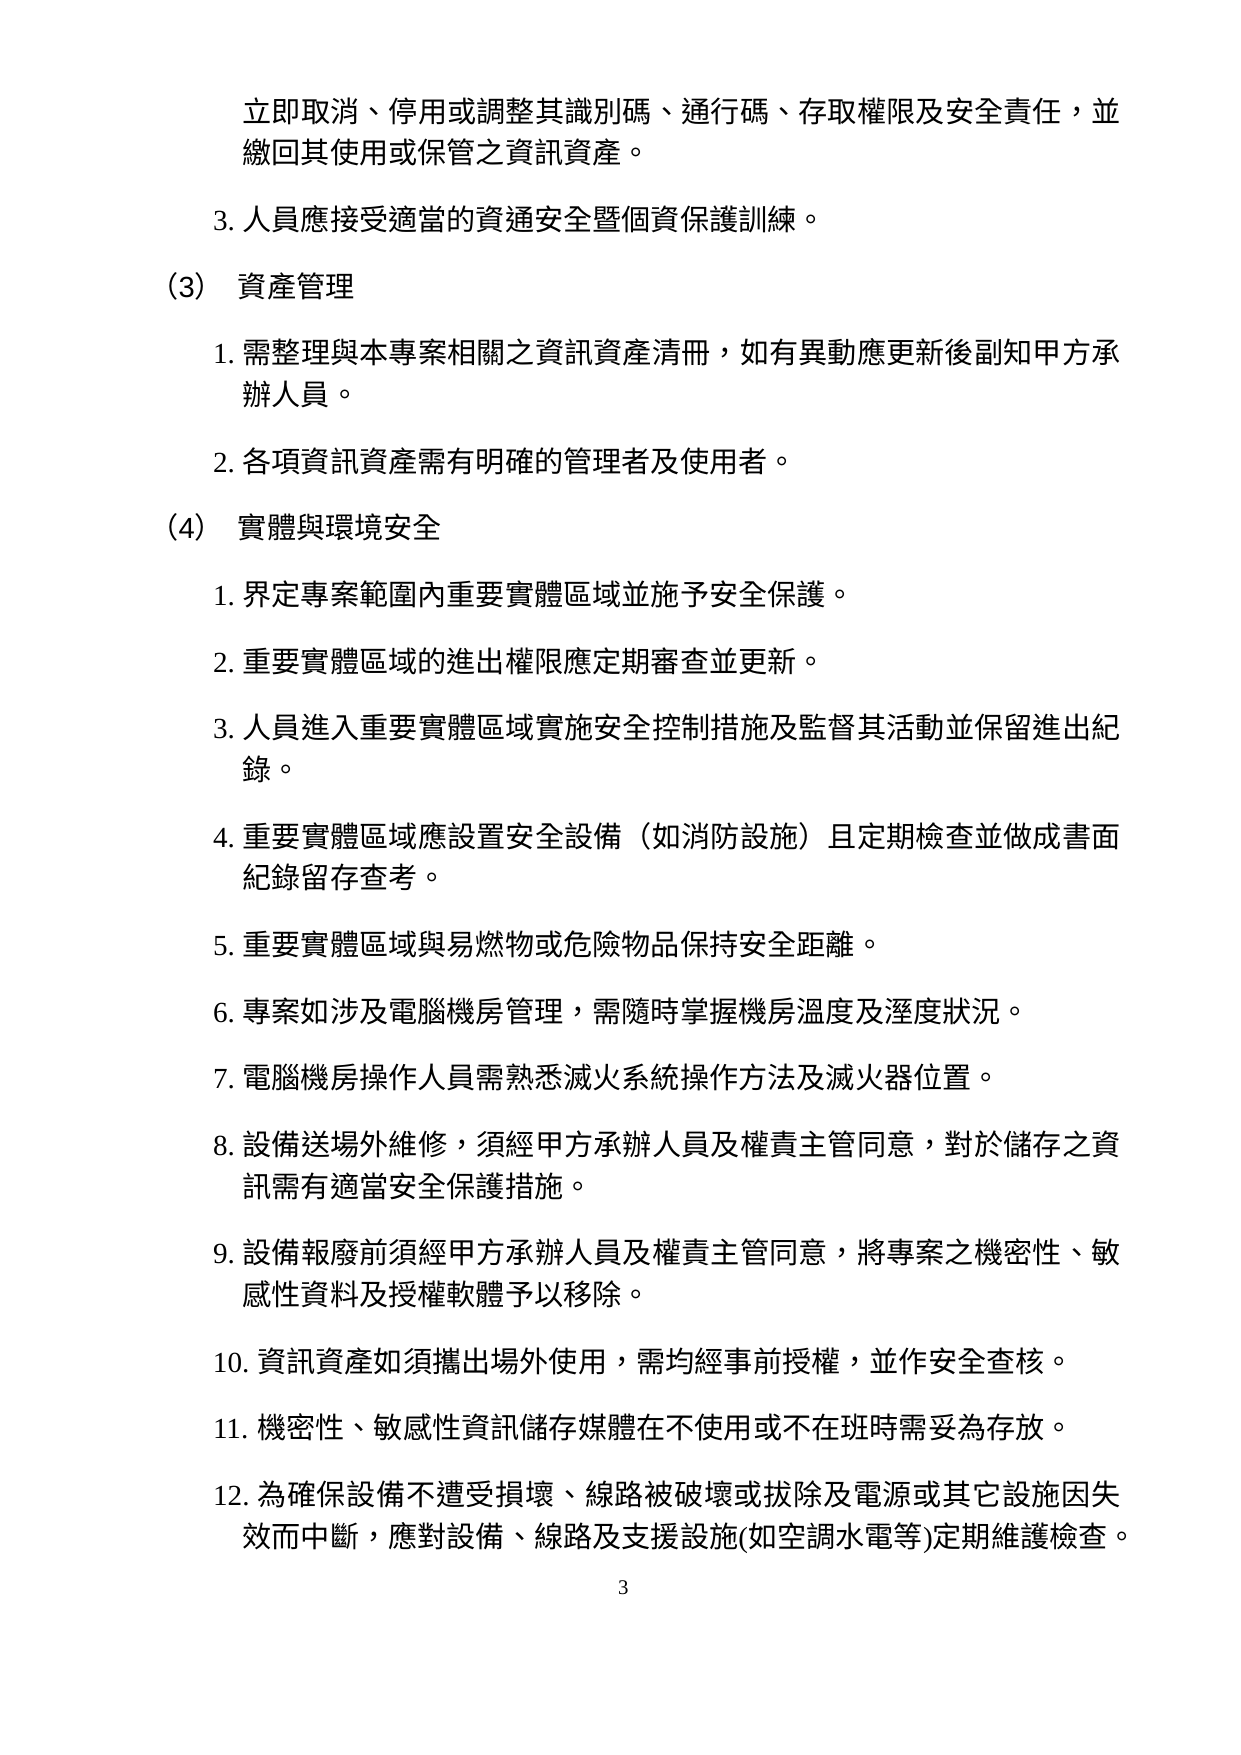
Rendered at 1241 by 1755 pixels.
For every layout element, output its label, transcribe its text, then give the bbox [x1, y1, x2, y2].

list 資產管理 [149, 264, 1122, 305]
list 立即取消、停用或調整其識別碼、通行碼、存取權限及安全責任，並繳回其使用或保管之資訊資產。 [213, 89, 1122, 172]
list 各項資訊資產需有明確的管理者及使用者。 [213, 439, 1122, 480]
list 實體與環境安全 [149, 505, 1122, 547]
list 重要實體區域的進出權限應定期審查並更新。 [213, 639, 1122, 680]
list 需整理與本專案相關之資訊資產清冊，如有異動應更新後副知甲方承辦人員。 [213, 330, 1122, 414]
list 設備報廢前須經甲方承辦人員及權責主管同意，將專案之機密性、敏感性資料及授權軟體予以移除。 [213, 1230, 1122, 1314]
list 資訊資產如須攜出場外使用，需均經事前授權，並作安全查核。 [213, 1339, 1122, 1380]
list 機密性、敏感性資訊儲存媒體在不使用或不在班時需妥為存放。 [213, 1405, 1122, 1447]
list 界定專案範圍內重要實體區域並施予安全保護。 [213, 572, 1122, 614]
list 人員進入重要實體區域實施安全控制措施及監督其活動並保留進出紀錄。 [213, 705, 1122, 789]
list 設備送場外維修，須經甲方承辦人員及權責主管同意，對於儲存之資訊需有適當安全保護措施。 [213, 1122, 1122, 1205]
list 重要實體區域應設置安全設備（如消防設施）且定期檢查並做成書面紀錄留存查考。 [213, 814, 1122, 897]
list 人員應接受適當的資通安全暨個資保護訓練。 [213, 197, 1122, 239]
list 重要實體區域與易燃物或危險物品保持安全距離。 [213, 922, 1122, 964]
list 專案如涉及電腦機房管理，需隨時掌握機房溫度及溼度狀況。 [213, 989, 1122, 1030]
list 為確保設備不遭受損壞、線路被破壞或拔除及電源或其它設施因失效而中斷，應對設備、線路及支援設施(如空調水電等)定期維護檢查。 [213, 1472, 1122, 1555]
list 電腦機房操作人員需熟悉滅火系統操作方法及滅火器位置。 [213, 1055, 1122, 1097]
